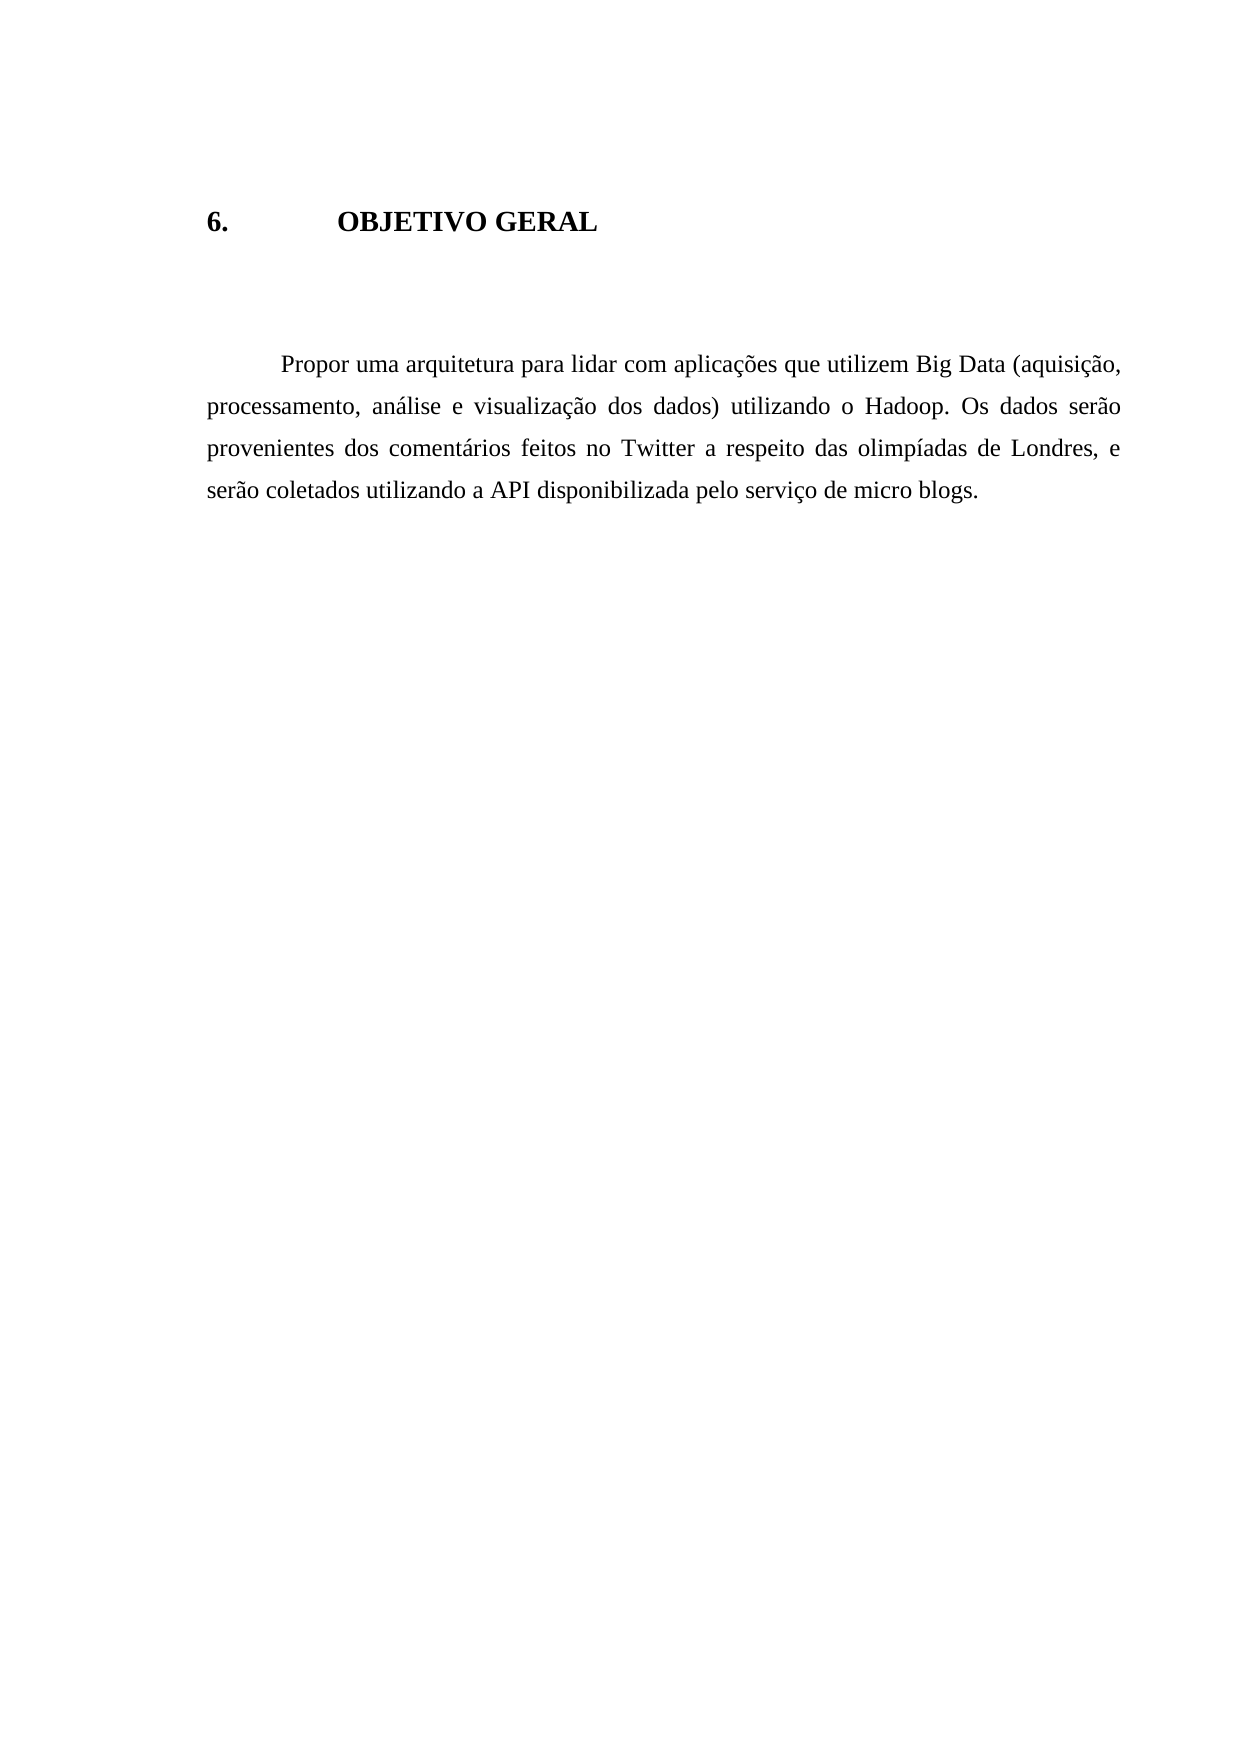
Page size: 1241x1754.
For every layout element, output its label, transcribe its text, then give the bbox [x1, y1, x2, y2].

text Propor uma arquitetura para lidar com aplicações que utilizem Big Data (aquisição, processamento, análise e visualização dos dados) utilizando o Hadoop. Os dados serão provenientes dos comentários feitos no Twitter a respeito das olimpíadas de Londres, e serão coletados utilizando a API disponibilizada pelo serviço de micro blogs. [207, 350, 1122, 504]
subtitle OBJETIVO GERAL [207, 205, 1122, 238]
